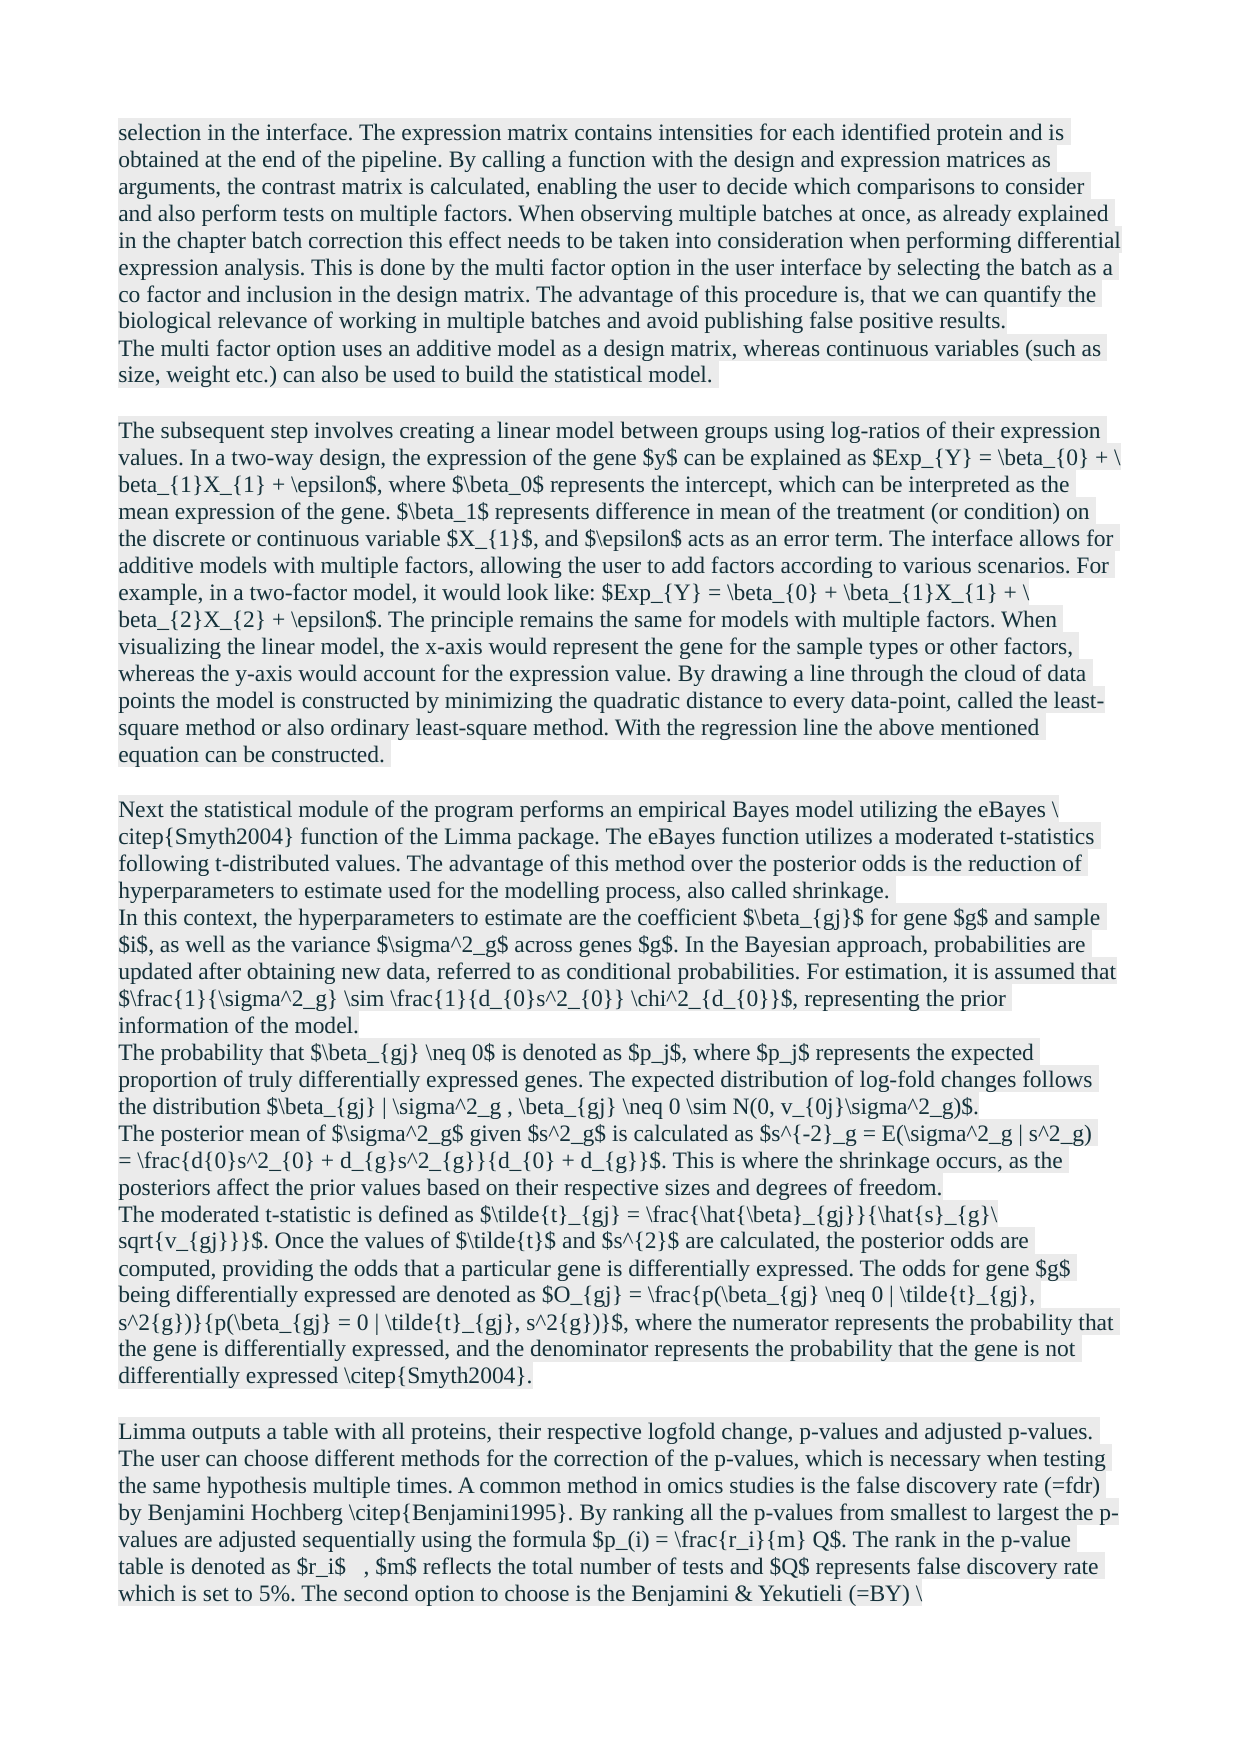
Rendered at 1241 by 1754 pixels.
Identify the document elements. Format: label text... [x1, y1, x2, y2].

text The subsequent step involves creating a linear model between groups using log-ratios of their expression values. In a two-way design, the expression of the gene $y$ can be explained as $Exp_{Y} = \beta_{0} + \beta_{1}X_{1} + \epsilon$, where $\beta_0$ represents the intercept, which can be interpreted as the mean expression of the gene. $\beta_1$ represents difference in mean of the treatment (or condition) on the discrete or continuous variable $X_{1}$, and $\epsilon$ acts as an error term. The interface allows for additive models with multiple factors, allowing the user to add factors according to various scenarios. For example, in a two-factor model, it would look like: $Exp_{Y} = \beta_{0} + \beta_{1}X_{1} + \beta_{2}X_{2} + \epsilon$. The principle remains the same for models with multiple factors. When visualizing the linear model, the x-axis would represent the gene for the sample types or other factors, whereas the y-axis would account for the expression value. By drawing a line through the cloud of data points the model is constructed by minimizing the quadratic distance to every data-point, called the least-square method or also ordinary least-square method. With the regression line the above mentioned equation can be constructed. [118, 416, 1122, 767]
text Limma outputs a table with all proteins, their respective logfold change, p-values and adjusted p-values. The user can choose different methods for the correction of the p-values, which is necessary when testing the same hypothesis multiple times. A common method in omics studies is the false discovery rate (=fdr) by Benjamini Hochberg \citep{Benjamini1995}. By ranking all the p-values from smallest to largest the p-values are adjusted sequentially using the formula $p_(i) = \frac{r_i}{m} Q$. The rank in the p-value table is denoted as $r_i$ , $m$ reflects the total number of tests and $Q$ represents false discovery rate which is set to 5%. The second option to choose is the Benjamini & Yekutieli (=BY) \ [118, 1417, 1122, 1606]
text selection in the interface. The expression matrix contains intensities for each identified protein and is obtained at the end of the pipeline. By calling a function with the design and expression matrices as arguments, the contrast matrix is calculated, enabling the user to decide which comparisons to consider and also perform tests on multiple factors. When observing multiple batches at once, as already explained in the chapter batch correction this effect needs to be taken into consideration when performing differential expression analysis. This is done by the multi factor option in the user interface by selecting the batch as a co factor and inclusion in the design matrix. The advantage of this procedure is, that we can quantify the biological relevance of working in multiple batches and avoid publishing false positive results. [118, 118, 1122, 334]
text The posterior mean of $\sigma^2_g$ given $s^2_g$ is calculated as $s^{-2}_g = E(\sigma^2_g | s^2_g) = \frac{d{0}s^2_{0} + d_{g}s^2_{g}}{d_{0} + d_{g}}$. This is where the shrinkage occurs, as the posteriors affect the prior values based on their respective sizes and degrees of freedom. [118, 1119, 1122, 1200]
text The moderated t-statistic is defined as $\tilde{t}_{gj} = \frac{\hat{\beta}_{gj}}{\hat{s}_{g}\sqrt{v_{gj}}}$. Once the values of $\tilde{t}$ and $s^{2}$ are calculated, the posterior odds are computed, providing the odds that a particular gene is differentially expressed. The odds for gene $g$ being differentially expressed are denoted as $O_{gj} = \frac{p(\beta_{gj} \neq 0 | \tilde{t}_{gj}, s^2{g})}{p(\beta_{gj} = 0 | \tilde{t}_{gj}, s^2{g})}$, where the numerator represents the probability that the gene is differentially expressed, and the denominator represents the probability that the gene is not differentially expressed \citep{Smyth2004}. [118, 1200, 1122, 1389]
text In this context, the hyperparameters to estimate are the coefficient $\beta_{gj}$ for gene $g$ and sample $i$, as well as the variance $\sigma^2_g$ across genes $g$. In the Bayesian approach, probabilities are updated after obtaining new data, referred to as conditional probabilities. For estimation, it is assumed that $\frac{1}{\sigma^2_g} \sim \frac{1}{d_{0}s^2_{0}} \chi^2_{d_{0}}$, representing the prior information of the model. [118, 903, 1122, 1038]
text Next the statistical module of the program performs an empirical Bayes model utilizing the eBayes \citep{Smyth2004} function of the Limma package. The eBayes function utilizes a moderated t-statistics following t-distributed values. The advantage of this method over the posterior odds is the reduction of hyperparameters to estimate used for the modelling process, also called shrinkage. [118, 795, 1122, 903]
text The probability that $\beta_{gj} \neq 0$ is denoted as $p_j$, where $p_j$ represents the expected proportion of truly differentially expressed genes. The expected distribution of log-fold changes follows the distribution $\beta_{gj} | \sigma^2_g , \beta_{gj} \neq 0 \sim N(0, v_{0j}\sigma^2_g)$. [118, 1038, 1122, 1119]
text The multi factor option uses an additive model as a design matrix, whereas continuous variables (such as size, weight etc.) can also be used to build the statistical model. [118, 334, 1122, 388]
